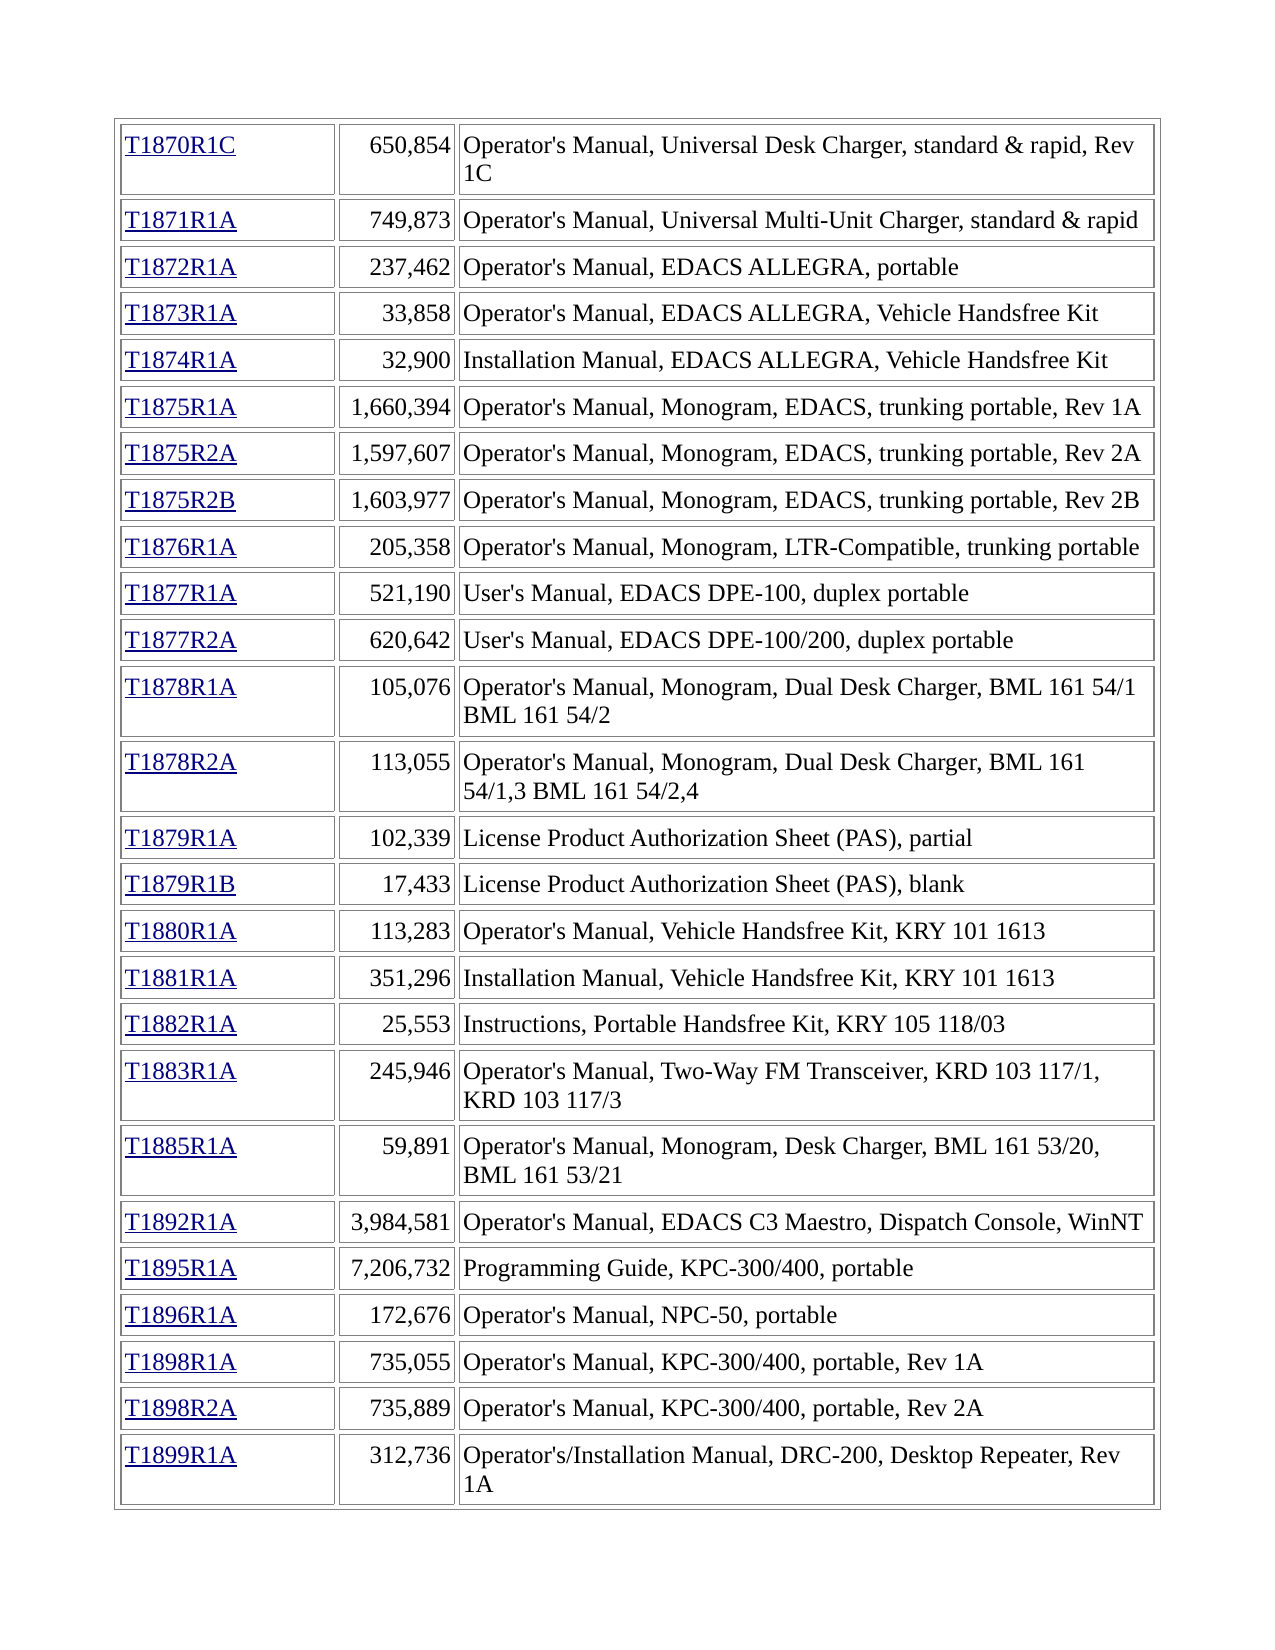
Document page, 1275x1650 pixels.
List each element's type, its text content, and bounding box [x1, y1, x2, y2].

table_cell T1877R1A [118, 567, 337, 613]
table_cell T1896R1A [118, 1289, 337, 1335]
table_cell T1881R1A [118, 951, 337, 998]
table_cell 102,339 [337, 811, 457, 858]
table_cell T1882R1A [118, 998, 337, 1044]
table_cell Operator's Manual, Monogram, Desk Charger, BML 161 53/20, BML 161 53/21 [457, 1120, 1157, 1195]
table_cell Instructions, Portable Handsfree Kit, KRY 105 118/03 [457, 998, 1157, 1044]
table_cell License Product Authorization Sheet (PAS), partial [457, 811, 1157, 858]
table_cell User's Manual, EDACS DPE-100/200, duplex portable [457, 614, 1157, 660]
table_cell Operator's/Installation Manual, DRC-200, Desktop Repeater, Rev 1A [457, 1429, 1157, 1504]
table_cell Installation Manual, EDACS ALLEGRA, Vehicle Handsfree Kit [457, 334, 1157, 380]
table_cell 521,190 [337, 567, 457, 613]
table_cell 1,603,977 [337, 474, 457, 520]
table_cell T1898R2A [118, 1382, 337, 1428]
table_cell 17,433 [337, 858, 457, 904]
table_cell T1879R1B [118, 858, 337, 904]
table_cell 1,660,394 [337, 380, 457, 427]
table_cell Operator's Manual, Monogram, LTR-Compatible, trunking portable [457, 520, 1157, 567]
table_cell 749,873 [337, 194, 457, 240]
table_cell T1873R1A [118, 287, 337, 333]
table_cell Operator's Manual, Monogram, EDACS, trunking portable, Rev 1A [457, 380, 1157, 427]
table_cell Operator's Manual, Vehicle Handsfree Kit, KRY 101 1613 [457, 904, 1157, 951]
table_cell T1871R1A [118, 194, 337, 240]
table_cell T1876R1A [118, 520, 337, 567]
table_cell Programming Guide, KPC-300/400, portable [457, 1242, 1157, 1288]
table_cell Operator's Manual, EDACS C3 Maestro, Dispatch Console, WinNT [457, 1195, 1157, 1242]
table_cell 205,358 [337, 520, 457, 567]
table_cell 312,736 [337, 1429, 457, 1504]
table_cell 33,858 [337, 287, 457, 333]
table_cell Operator's Manual, Universal Desk Charger, standard & rapid, Rev 1C [457, 119, 1157, 193]
table_cell T1898R1A [118, 1335, 337, 1382]
table_cell Operator's Manual, Monogram, EDACS, trunking portable, Rev 2A [457, 427, 1157, 473]
table_cell 3,984,581 [337, 1195, 457, 1242]
table_cell T1895R1A [118, 1242, 337, 1288]
table_cell Operator's Manual, Universal Multi-Unit Charger, standard & rapid [457, 194, 1157, 240]
table_cell T1883R1A [118, 1044, 337, 1120]
table_cell T1885R1A [118, 1120, 337, 1195]
table_cell Operator's Manual, EDACS ALLEGRA, portable [457, 240, 1157, 287]
table_cell T1875R2A [118, 427, 337, 473]
table_cell T1878R2A [118, 736, 337, 811]
table_cell T1880R1A [118, 904, 337, 951]
table_cell 735,889 [337, 1382, 457, 1428]
table_cell T1874R1A [118, 334, 337, 380]
table_cell 32,900 [337, 334, 457, 380]
table_cell Operator's Manual, KPC-300/400, portable, Rev 2A [457, 1382, 1157, 1428]
table_cell 105,076 [337, 660, 457, 736]
table_cell T1870R1C [118, 119, 337, 193]
table_cell T1875R2B [118, 474, 337, 520]
table_cell 1,597,607 [337, 427, 457, 473]
table_cell T1878R1A [118, 660, 337, 736]
table_cell Operator's Manual, Monogram, Dual Desk Charger, BML 161 54/1 BML 161 54/2 [457, 660, 1157, 736]
table_cell User's Manual, EDACS DPE-100, duplex portable [457, 567, 1157, 613]
table_cell 113,283 [337, 904, 457, 951]
table_cell 650,854 [337, 119, 457, 193]
table_cell 351,296 [337, 951, 457, 998]
table_cell 25,553 [337, 998, 457, 1044]
table_cell Operator's Manual, Monogram, Dual Desk Charger, BML 161 54/1,3 BML 161 54/2,4 [457, 736, 1157, 811]
table_cell T1872R1A [118, 240, 337, 287]
table_cell 237,462 [337, 240, 457, 287]
table_cell 7,206,732 [337, 1242, 457, 1288]
table_cell 245,946 [337, 1044, 457, 1120]
table_cell T1875R1A [118, 380, 337, 427]
table_cell T1879R1A [118, 811, 337, 858]
table_cell Operator's Manual, EDACS ALLEGRA, Vehicle Handsfree Kit [457, 287, 1157, 333]
table_cell T1892R1A [118, 1195, 337, 1242]
table_cell Operator's Manual, KPC-300/400, portable, Rev 1A [457, 1335, 1157, 1382]
table_cell Operator's Manual, Monogram, EDACS, trunking portable, Rev 2B [457, 474, 1157, 520]
table_cell License Product Authorization Sheet (PAS), blank [457, 858, 1157, 904]
table_cell Installation Manual, Vehicle Handsfree Kit, KRY 101 1613 [457, 951, 1157, 998]
table_cell T1899R1A [118, 1429, 337, 1504]
table_cell Operator's Manual, NPC-50, portable [457, 1289, 1157, 1335]
table_cell 620,642 [337, 614, 457, 660]
table_cell 113,055 [337, 736, 457, 811]
table_cell 735,055 [337, 1335, 457, 1382]
table_cell 172,676 [337, 1289, 457, 1335]
table_cell Operator's Manual, Two-Way FM Transceiver, KRD 103 117/1, KRD 103 117/3 [457, 1044, 1157, 1120]
table_cell 59,891 [337, 1120, 457, 1195]
table_cell T1877R2A [118, 614, 337, 660]
